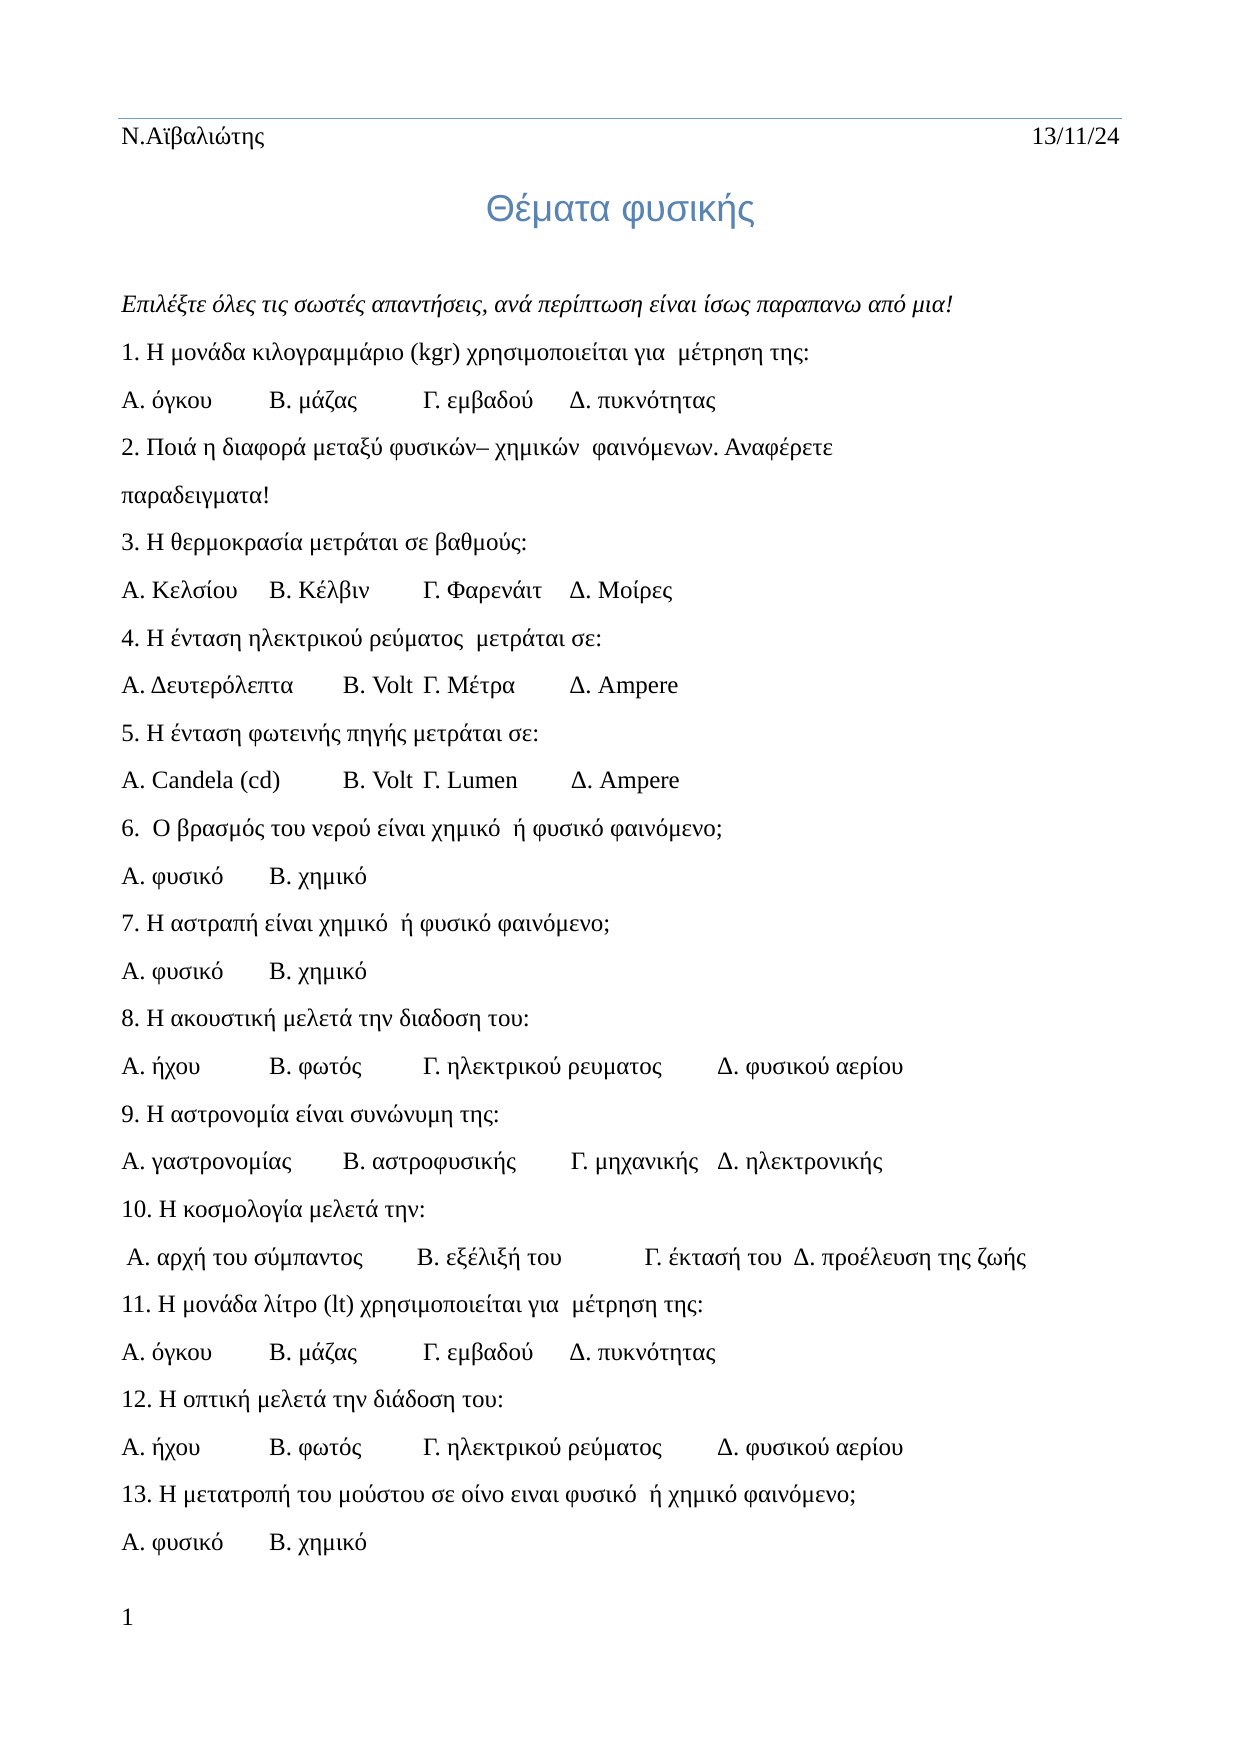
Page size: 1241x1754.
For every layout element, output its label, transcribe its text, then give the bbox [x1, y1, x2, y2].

text 9. Η αστρονομία είναι συνώνυμη της: [121, 1099, 1119, 1127]
text 3. Η θερμοκρασία μετράται σε βαθμούς: [121, 527, 1119, 556]
text 1. Η μονάδα κιλογραμμάριο (kgr) χρησιμοποιείται για μέτρηση της: [121, 337, 1119, 366]
text Α. όγκου Β. μάζας Γ. εμβαδού Δ. πυκνότητας [121, 1337, 1119, 1366]
text 8. Η ακουστική μελετά την διαδοση του: [121, 1003, 1119, 1032]
text 12. Η οπτική μελετά την διάδοση του: [121, 1384, 1119, 1413]
text 10. Η κοσμολογία μελετά την: [121, 1194, 1119, 1223]
text Α. αρχή του σύμπαντος Β. εξέλιξή του Γ. έκτασή του Δ. προέλευση της ζωής [121, 1242, 1119, 1270]
text 2. Ποιά η διαφορά μεταξύ φυσικών– χημικών φαινόμενων. Αναφέρετε [121, 432, 1119, 461]
text 6. Ο βρασμός του νερού είναι χημικό ή φυσικό φαινόμενο; [121, 813, 1119, 842]
text 13. Η μετατροπή του μούστου σε οίνο ειναι φυσικό ή χημικό φαινόμενο; [121, 1479, 1119, 1508]
text Α. φυσικό Β. χημικό [121, 956, 1119, 985]
text Α. ήχου Β. φωτός Γ. ηλεκτρικού ρεύματος Δ. φυσικού αερίου [121, 1432, 1119, 1461]
text Επιλέξτε όλες τις σωστές απαντήσεις, ανά περίπτωση είναι ίσως παραπανω από μια! [121, 289, 1119, 318]
text παραδειγματα! [121, 480, 1119, 509]
text Α. όγκου Β. μάζας Γ. εμβαδού Δ. πυκνότητας [121, 385, 1119, 413]
text Α. φυσικό Β. χημικό [121, 1527, 1119, 1556]
subtitle Θέματα φυσικής [121, 186, 1119, 229]
text Α. ήχου Β. φωτός Γ. ηλεκτρικού ρευματος Δ. φυσικού αερίου [121, 1051, 1119, 1080]
text 4. Η ένταση ηλεκτρικού ρεύματος μετράται σε: [121, 623, 1119, 651]
text 7. Η αστραπή είναι χημικό ή φυσικό φαινόμενο; [121, 908, 1119, 937]
text 5. Η ένταση φωτεινής πηγής μετράται σε: [121, 718, 1119, 747]
text Α. Candela (cd) Β. Volt Γ. Lumen Δ. Ampere [121, 766, 1119, 794]
text Α. Δευτερόλεπτα Β. Volt Γ. Μέτρα Δ. Ampere [121, 670, 1119, 699]
text Α. γαστρονομίας Β. αστροφυσικής Γ. μηχανικής Δ. ηλεκτρονικής [121, 1146, 1119, 1175]
text Α. φυσικό Β. χημικό [121, 861, 1119, 889]
text Α. Κελσίου Β. Κέλβιν Γ. Φαρενάιτ Δ. Μοίρες [121, 575, 1119, 604]
text 11. Η μονάδα λίτρο (lt) χρησιμοποιείται για μέτρηση της: [121, 1289, 1119, 1318]
